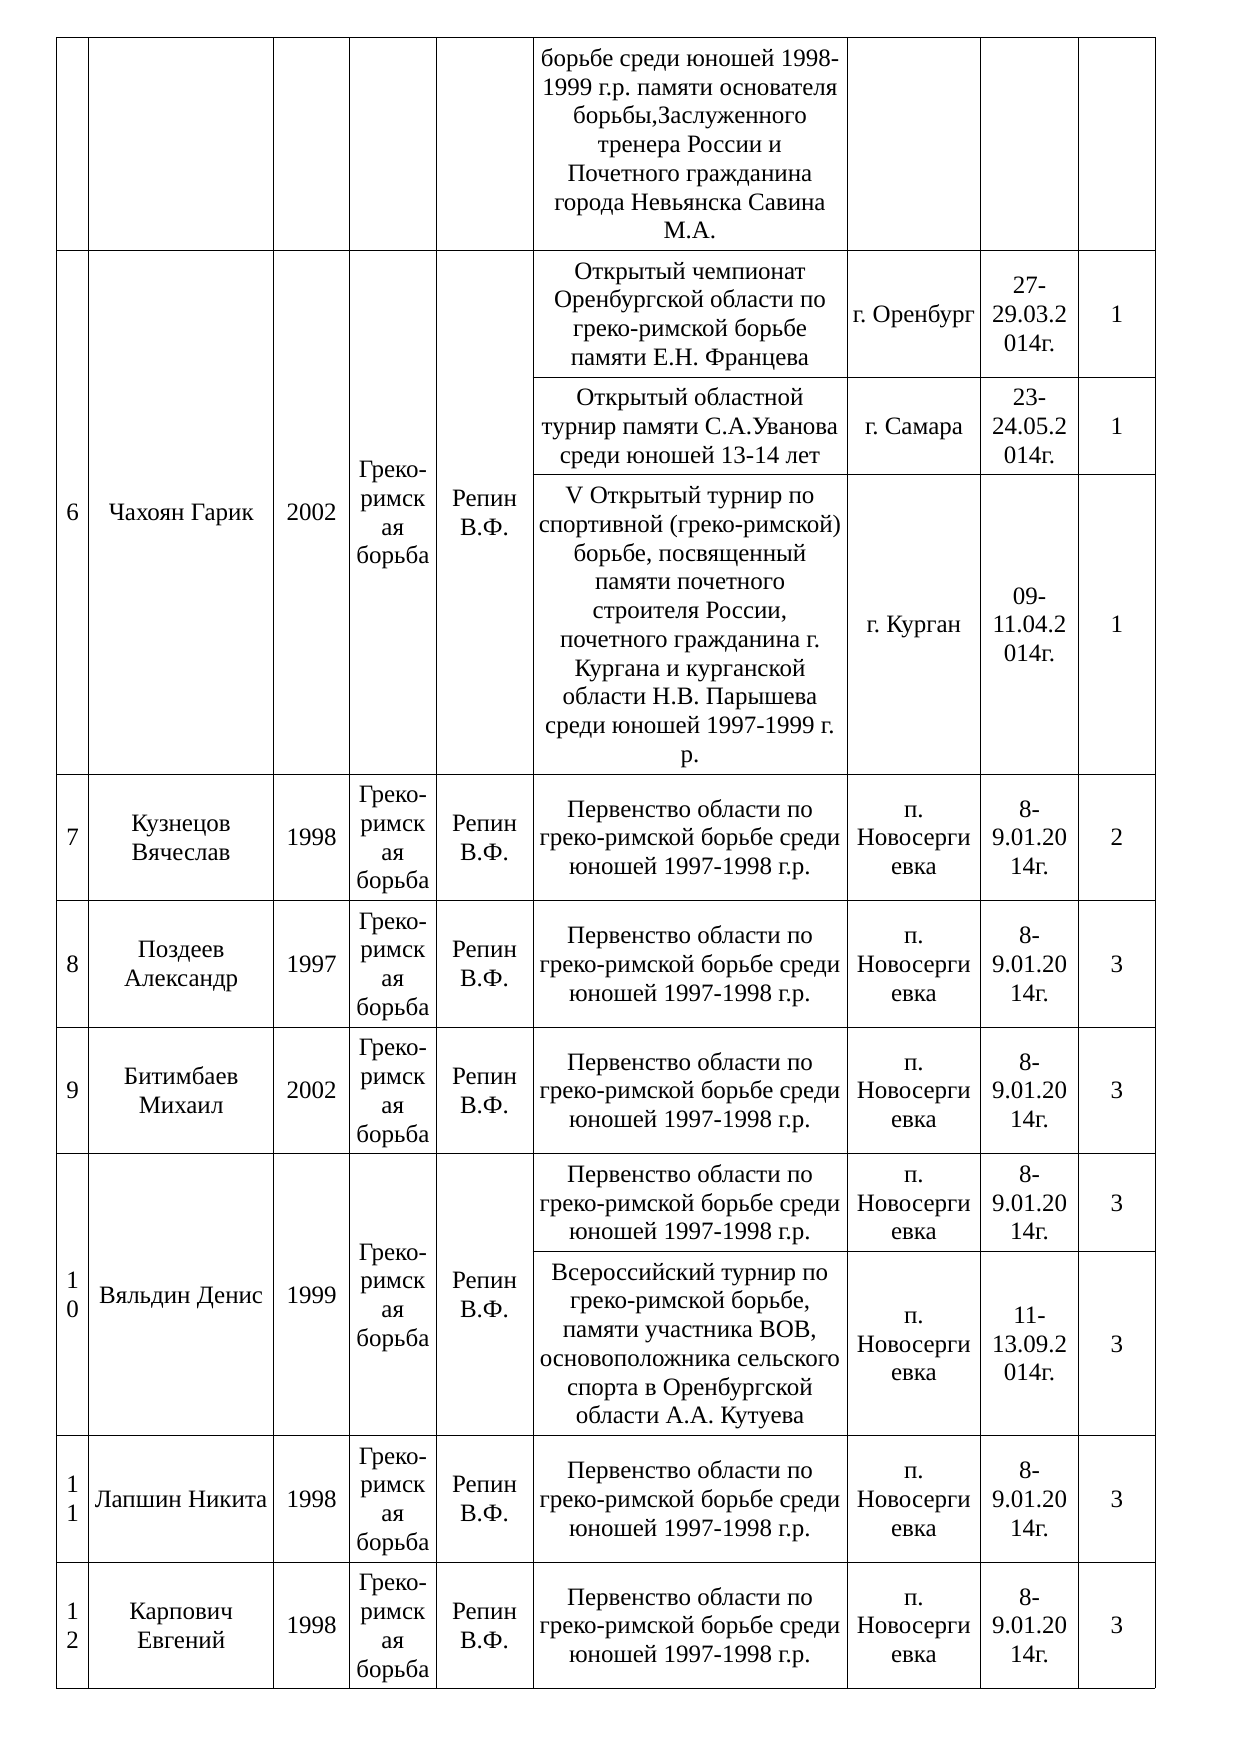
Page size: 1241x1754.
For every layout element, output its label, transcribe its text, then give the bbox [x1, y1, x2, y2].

table_cell Первенство области по греко-римской борьбе среди юношей 1997-1998 г.р. [534, 1436, 847, 1562]
table_cell [89, 38, 273, 250]
table_cell 8-9.01.2014г. [981, 1563, 1078, 1688]
table_cell Первенство области по греко-римской борьбе среди юношей 1997-1998 г.р. [534, 901, 847, 1027]
table_cell 1998 [274, 1563, 349, 1688]
table_cell [274, 38, 349, 250]
table_cell Первенство области по греко-римской борьбе среди юношей 1997-1998 г.р. [534, 1563, 847, 1688]
table_cell п. Новосергиевка [848, 1028, 980, 1153]
table_cell Греко-римская борьба [350, 251, 436, 773]
table_cell 1 [1079, 378, 1155, 474]
table_cell 7 [57, 775, 88, 900]
table_cell Карпович Евгений [89, 1563, 273, 1688]
table_cell п. Новосергиевка [848, 901, 980, 1027]
table_cell п. Новосергиевка [848, 775, 980, 900]
table_cell 8-9.01.2014г. [981, 901, 1078, 1027]
table_cell [981, 38, 1078, 250]
table_cell 09-11.04.2014г. [981, 475, 1078, 773]
table_cell 23-24.05.2014г. [981, 378, 1078, 474]
table_cell 3 [1079, 1436, 1155, 1562]
table_cell 8-9.01.2014г. [981, 1028, 1078, 1153]
table_cell 3 [1079, 1154, 1155, 1251]
table_cell борьбе среди юношей 1998-1999 г.р. памяти основателя борьбы,Заслуженного тренера России и Почетного гражданина города Невьянска Савина М.А. [534, 38, 847, 250]
table_cell Греко-римская борьба [350, 901, 436, 1027]
table_cell п. Новосергиевка [848, 1252, 980, 1435]
table_cell 2002 [274, 1028, 349, 1153]
table_cell п. Новосергиевка [848, 1436, 980, 1562]
table_cell Греко-римская борьба [350, 1436, 436, 1562]
table_cell [57, 38, 88, 250]
table_cell 1 [1079, 251, 1155, 377]
table_cell 3 [1079, 1563, 1155, 1688]
table_cell [437, 38, 533, 250]
table_cell 11-13.09.2014г. [981, 1252, 1078, 1435]
table_cell Греко-римская борьба [350, 775, 436, 900]
table_cell п. Новосергиевка [848, 1154, 980, 1251]
table_cell 1998 [274, 775, 349, 900]
table_cell Репин В.Ф. [437, 1028, 533, 1153]
table_cell 1997 [274, 901, 349, 1027]
table_cell 8-9.01.2014г. [981, 1436, 1078, 1562]
table_cell [350, 38, 436, 250]
table_cell 3 [1079, 1028, 1155, 1153]
table_cell 3 [1079, 1252, 1155, 1435]
table_cell 1999 [274, 1154, 349, 1435]
table_cell Битимбаев Михаил [89, 1028, 273, 1153]
table_cell Чахоян Гарик [89, 251, 273, 773]
table_cell Всероссийский турнир по греко-римской борьбе, памяти участника ВОВ, основоположника сельского спорта в Оренбургской области А.А. Кутуева [534, 1252, 847, 1435]
table_cell V Открытый турнир по спортивной (греко-римской) борьбе, посвященный памяти почетного строителя России, почетного гражданина г. Кургана и курганской области Н.В. Парышева среди юношей 1997-1999 г. р. [534, 475, 847, 773]
table_cell [848, 38, 980, 250]
table_cell 1998 [274, 1436, 349, 1562]
table_cell 8-9.01.2014г. [981, 1154, 1078, 1251]
table_cell Первенство области по греко-римской борьбе среди юношей 1997-1998 г.р. [534, 775, 847, 900]
table_cell Репин В.Ф. [437, 1563, 533, 1688]
table_cell Первенство области по греко-римской борьбе среди юношей 1997-1998 г.р. [534, 1154, 847, 1251]
table_cell Греко-римская борьба [350, 1028, 436, 1153]
table_cell Кузнецов Вячеслав [89, 775, 273, 900]
table_cell п. Новосергиевка [848, 1563, 980, 1688]
table_cell Репин В.Ф. [437, 251, 533, 773]
table_cell 10 [57, 1154, 88, 1435]
table_cell 3 [1079, 901, 1155, 1027]
table_cell Вяльдин Денис [89, 1154, 273, 1435]
table_cell 2 [1079, 775, 1155, 900]
table_cell 1 [1079, 475, 1155, 773]
table_cell 9 [57, 1028, 88, 1153]
table_cell Поздеев Александр [89, 901, 273, 1027]
table_cell Репин В.Ф. [437, 775, 533, 900]
table_cell г. Курган [848, 475, 980, 773]
table_cell Греко-римская борьба [350, 1563, 436, 1688]
table_cell 2002 [274, 251, 349, 773]
table_cell 8 [57, 901, 88, 1027]
table_cell Открытый областной турнир памяти С.А.Уванова среди юношей 13-14 лет [534, 378, 847, 474]
table_cell 8-9.01.2014г. [981, 775, 1078, 900]
table_cell г. Оренбург [848, 251, 980, 377]
table_cell Первенство области по греко-римской борьбе среди юношей 1997-1998 г.р. [534, 1028, 847, 1153]
table_cell Репин В.Ф. [437, 901, 533, 1027]
table_cell Лапшин Никита [89, 1436, 273, 1562]
table_cell Репин В.Ф. [437, 1436, 533, 1562]
table_cell Репин В.Ф. [437, 1154, 533, 1435]
table_cell г. Самара [848, 378, 980, 474]
table_cell 12 [57, 1563, 88, 1688]
table_cell Греко-римская борьба [350, 1154, 436, 1435]
table_cell 6 [57, 251, 88, 773]
table_cell [1079, 38, 1155, 250]
table_cell Открытый чемпионат Оренбургской области по греко-римской борьбе памяти Е.Н. Францева [534, 251, 847, 377]
table_cell 27-29.03.2014г. [981, 251, 1078, 377]
table_cell 11 [57, 1436, 88, 1562]
